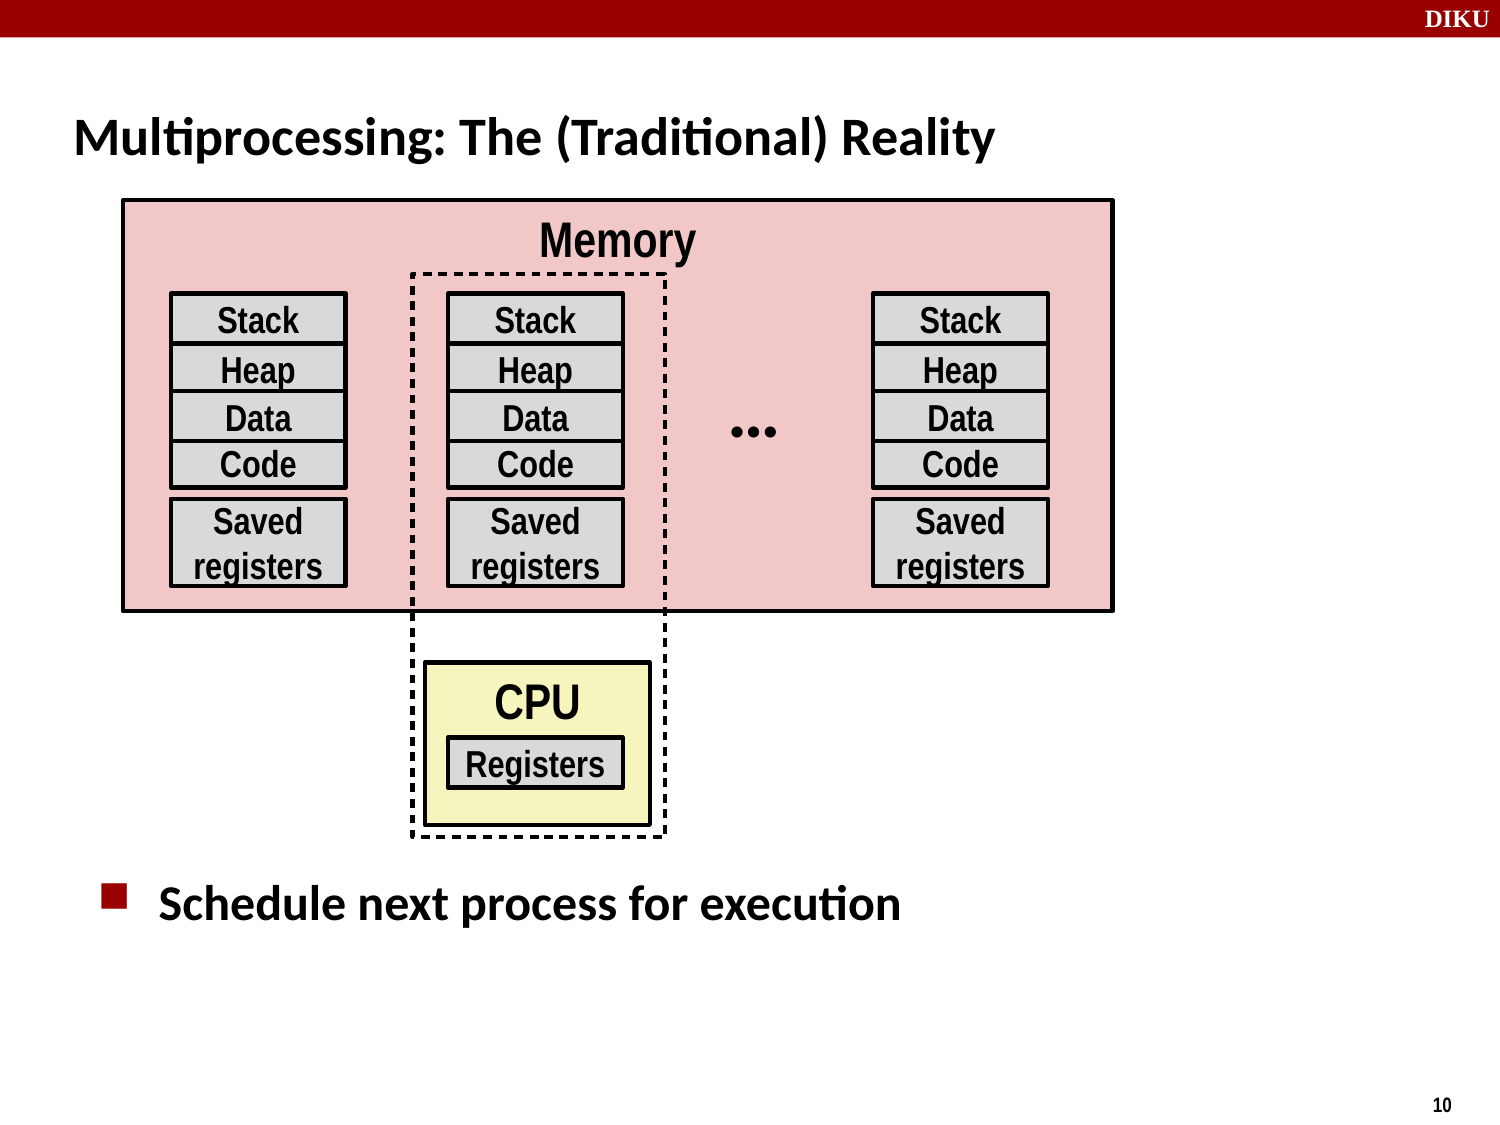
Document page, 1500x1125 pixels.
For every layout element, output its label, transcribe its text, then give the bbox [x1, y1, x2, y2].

text_box Code [447, 441, 623, 488]
list Schedule next process for execution [87, 862, 1488, 950]
text_box Stack [447, 293, 623, 343]
text_box Heap [447, 343, 623, 390]
text_box Heap [872, 343, 1048, 390]
text_box Code [872, 441, 1048, 488]
text_box Code [170, 441, 346, 488]
text_box Data [170, 390, 346, 441]
text_box Heap [985, 366, 992, 380]
text_box … [712, 355, 796, 460]
text_box Stack [872, 293, 1048, 343]
text_box CPU [424, 662, 650, 825]
text_box Saved registers [170, 498, 346, 587]
text_box Saved registers [447, 498, 623, 587]
text_box Stack [170, 293, 346, 343]
title Multiprocessing: The (Traditional) Reality [58, 71, 1450, 197]
text_box Memory [123, 199, 1113, 612]
text_box Heap [560, 366, 567, 380]
text_box Data [447, 390, 623, 441]
text_box Data [872, 390, 1048, 441]
text_box Saved registers [872, 498, 1048, 587]
text_box Heap [170, 343, 346, 390]
text_box Heap [282, 366, 289, 380]
text_box Registers [447, 737, 623, 788]
